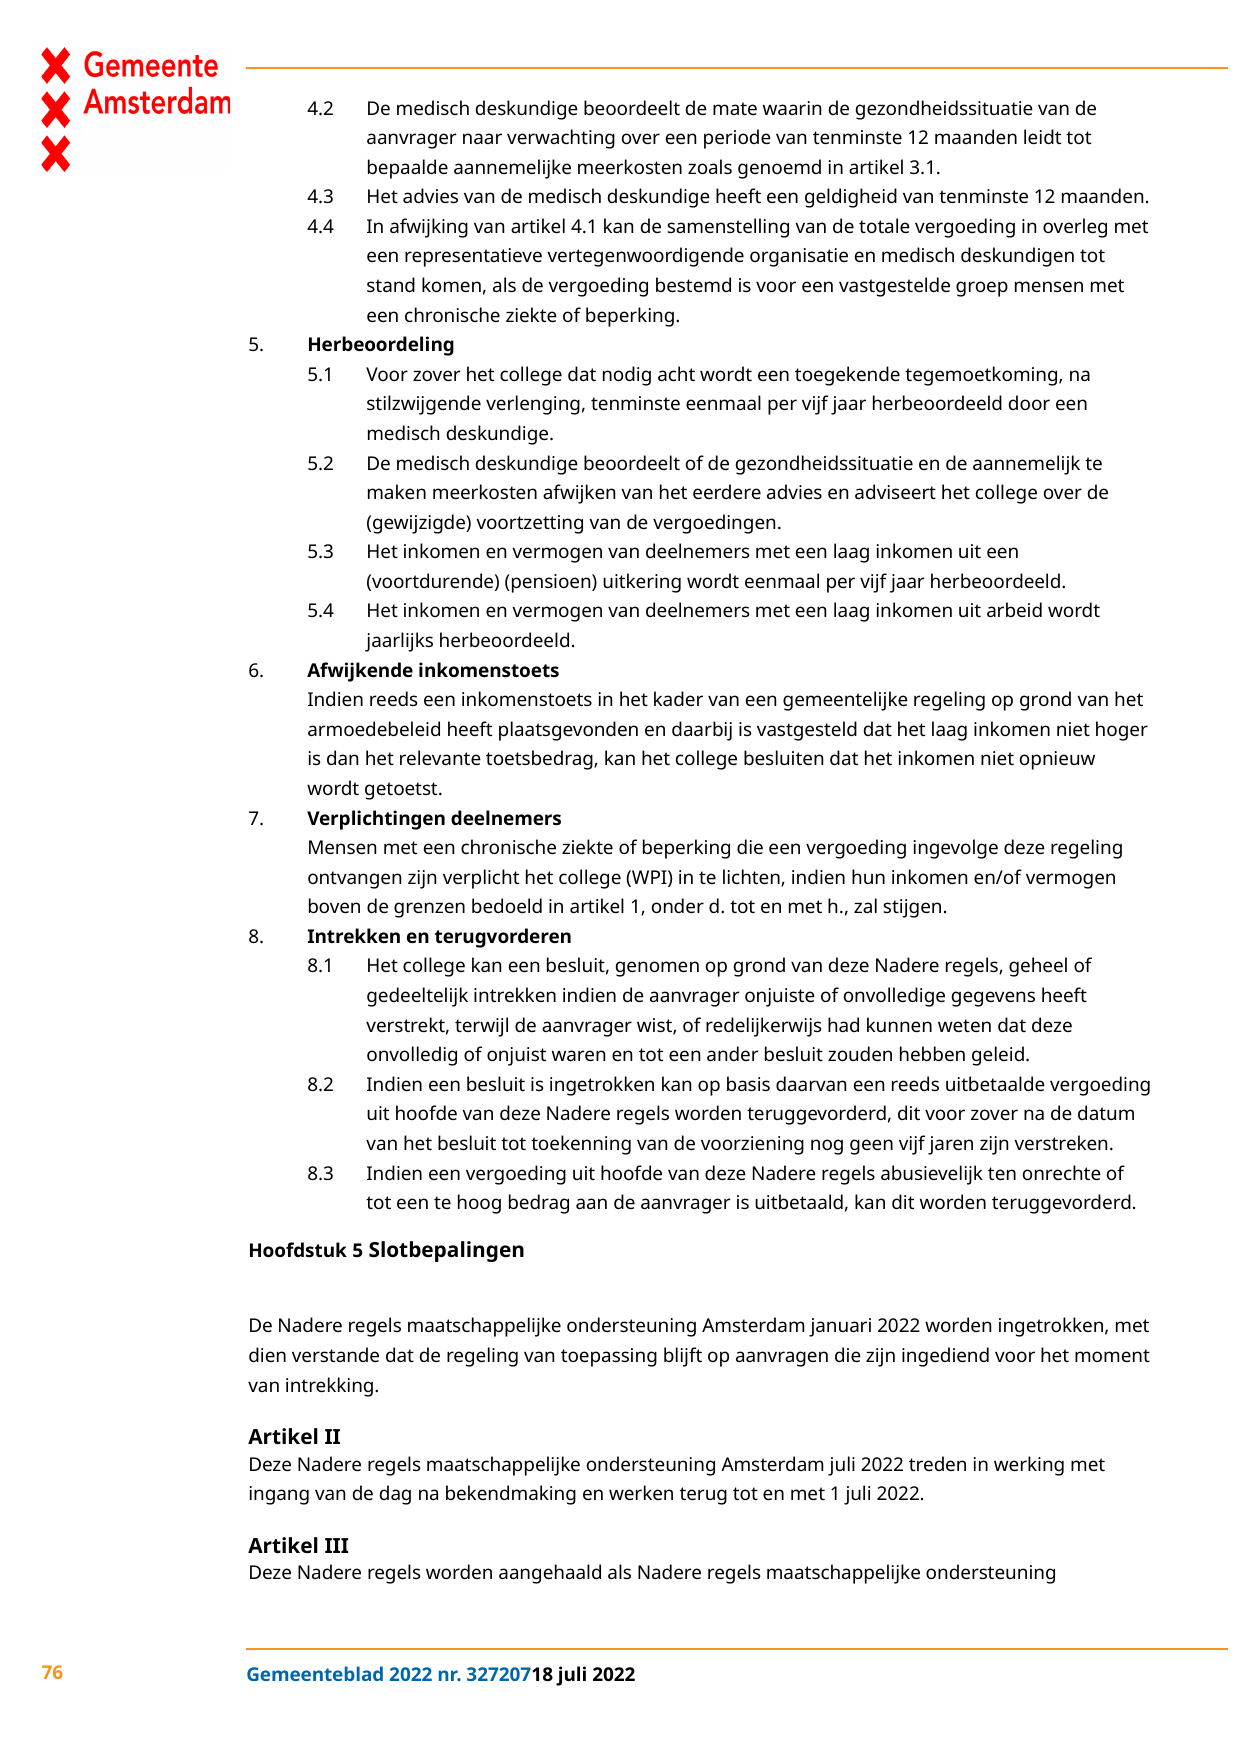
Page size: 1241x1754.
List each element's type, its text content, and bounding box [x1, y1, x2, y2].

list Het inkomen en vermogen van deelnemers met een laag inkomen uit arbeid wordt jaarlijks herbeoordeeld. [307, 598, 1152, 653]
list Indien reeds een inkomenstoets in het kader van een gemeentelijke regeling op grond van het armoedebeleid heeft plaatsgevonden en daarbij is vastgesteld dat het laag inkomen niet hoger is dan het relevante toetsbedrag, kan het college besluiten dat het inkomen niet opnieuw wordt getoetst. [248, 686, 1152, 801]
picture [41, 47, 231, 172]
list Voor zover het college dat nodig acht wordt een toegekende tegemoetkoming, na stilzwijgende verlenging, tenminste eenmaal per vijf jaar herbeoordeeld door een medisch deskundige. [307, 361, 1152, 446]
list De medisch deskundige beoordeelt de mate waarin de gezondheidssituatie van de aanvrager naar verwachting over een periode van tenminste 12 maanden leidt tot bepaalde aannemelijke meerkosten zoals genoemd in artikel 3.1. [307, 95, 1152, 180]
list Het college kan een besluit, genomen op grond van deze Nadere regels, geheel of gedeeltelijk intrekken indien de aanvrager onjuiste of onvolledige gegevens heeft verstrekt, terwijl de aanvrager wist, of redelijkerwijs had kunnen weten dat deze onvolledig of onjuist waren en tot een ander besluit zouden hebben geleid. [307, 953, 1152, 1067]
text Deze Nadere regels maatschappelijke ondersteuning Amsterdam juli 2022 treden in werking met ingang van de dag na bekendmaking en werken terug tot en met 1 juli 2022. [248, 1451, 1152, 1506]
list In afwijking van artikel 4.1 kan de samenstelling van de totale vergoeding in overleg met een representatieve vertegenwoordigende organisatie en medisch deskundigen tot stand komen, als de vergoeding bestemd is voor een vastgestelde groep mensen met een chronische ziekte of beperking. [307, 213, 1152, 328]
text Artikel II [248, 1422, 1152, 1451]
text Deze Nadere regels worden aangehaald als Nadere regels maatschappelijke ondersteuning [248, 1559, 1152, 1585]
text Hoofdstuk 5 Slotbepalingen [248, 1235, 1152, 1263]
text De Nadere regels maatschappelijke ondersteuning Amsterdam januari 2022 worden ingetrokken, met dien verstande dat de regeling van toepassing blijft op aanvragen die zijn ingediend voor het moment van intrekking. [248, 1313, 1152, 1398]
list Afwijkende inkomenstoets [248, 657, 1152, 683]
list De medisch deskundige beoordeelt of de gezondheidssituatie en de aannemelijk te maken meerkosten afwijken van het eerdere advies en adviseert het college over de (gewijzigde) voortzetting van de vergoedingen. [307, 450, 1152, 535]
list Indien een vergoeding uit hoofde van deze Nadere regels abusievelijk ten onrechte of tot een te hoog bedrag aan de aanvrager is uitbetaald, kan dit worden teruggevorderd. [307, 1160, 1152, 1215]
text Artikel III [248, 1531, 1152, 1559]
list Herbeoordeling [248, 331, 1152, 357]
list Het inkomen en vermogen van deelnemers met een laag inkomen uit een (voortdurende) (pensioen) uitkering wordt eenmaal per vijf jaar herbeoordeeld. [307, 538, 1152, 594]
list Verplichtingen deelnemers [248, 805, 1152, 831]
list Mensen met een chronische ziekte of beperking die een vergoeding ingevolge deze regeling ontvangen zijn verplicht het college (WPI) in te lichten, indien hun inkomen en/of vermogen boven de grenzen bedoeld in artikel 1, onder d. tot en met h., zal stijgen. [248, 834, 1152, 919]
list Intrekken en terugvorderen [248, 923, 1152, 949]
list Indien een besluit is ingetrokken kan op basis daarvan een reeds uitbetaalde vergoeding uit hoofde van deze Nadere regels worden teruggevorderd, dit voor zover na de datum van het besluit tot toekenning van de voorziening nog geen vijf jaren zijn verstreken. [307, 1071, 1152, 1156]
list Het advies van de medisch deskundige heeft een geldigheid van tenminste 12 maanden. [307, 183, 1152, 209]
